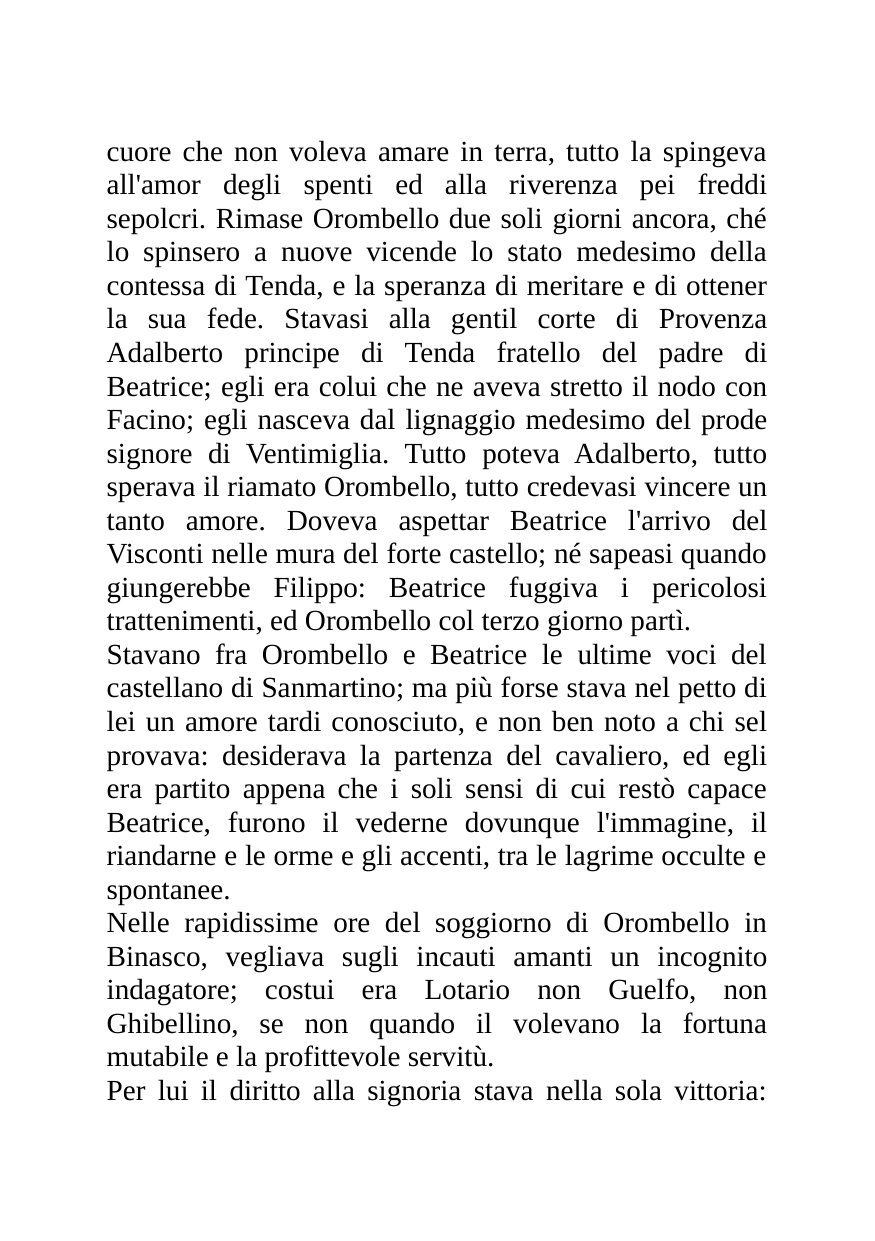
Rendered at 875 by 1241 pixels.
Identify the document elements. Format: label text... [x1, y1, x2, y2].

text cuore che non voleva amare in terra, tutto la spingeva all'amor degli spenti ed alla riverenza pei freddi sepolcri. Rimase Orombello due soli giorni ancora, ché lo spinsero a nuove vicende lo stato medesimo della contessa di Tenda, e la speranza di meritare e di ottener la sua fede. Stavasi alla gentil corte di Provenza Adalberto principe di Tenda fratello del padre di Beatrice; egli era colui che ne aveva stretto il nodo con Facino; egli nasceva dal lignaggio medesimo del prode signore di Ventimiglia. Tutto poteva Adalberto, tutto sperava il riamato Orombello, tutto credevasi vincere un tanto amore. Doveva aspettar Beatrice l'arrivo del Visconti nelle mura del forte castello; né sapeasi quando giungerebbe Filippo: Beatrice fuggiva i pericolosi trattenimenti, ed Orombello col terzo giorno partì. [106, 134, 768, 637]
text Per lui il diritto alla signoria stava nella sola vittoria: [106, 1073, 768, 1107]
text Nelle rapidissime ore del soggiorno di Orombello in Binasco, vegliava sugli incauti amanti un incognito indagatore; costui era Lotario non Guelfo, non Ghibellino, se non quando il volevano la fortuna mutabile e la profittevole servitù. [106, 905, 768, 1073]
text Stavano fra Orombello e Beatrice le ultime voci del castellano di Sanmartino; ma più forse stava nel petto di lei un amore tardi conosciuto, e non ben noto a chi sel provava: desiderava la partenza del cavaliero, ed egli era partito appena che i soli sensi di cui restò capace Beatrice, furono il vederne dovunque l'immagine, il riandarne e le orme e gli accenti, tra le lagrime occulte e spontanee. [106, 637, 768, 905]
